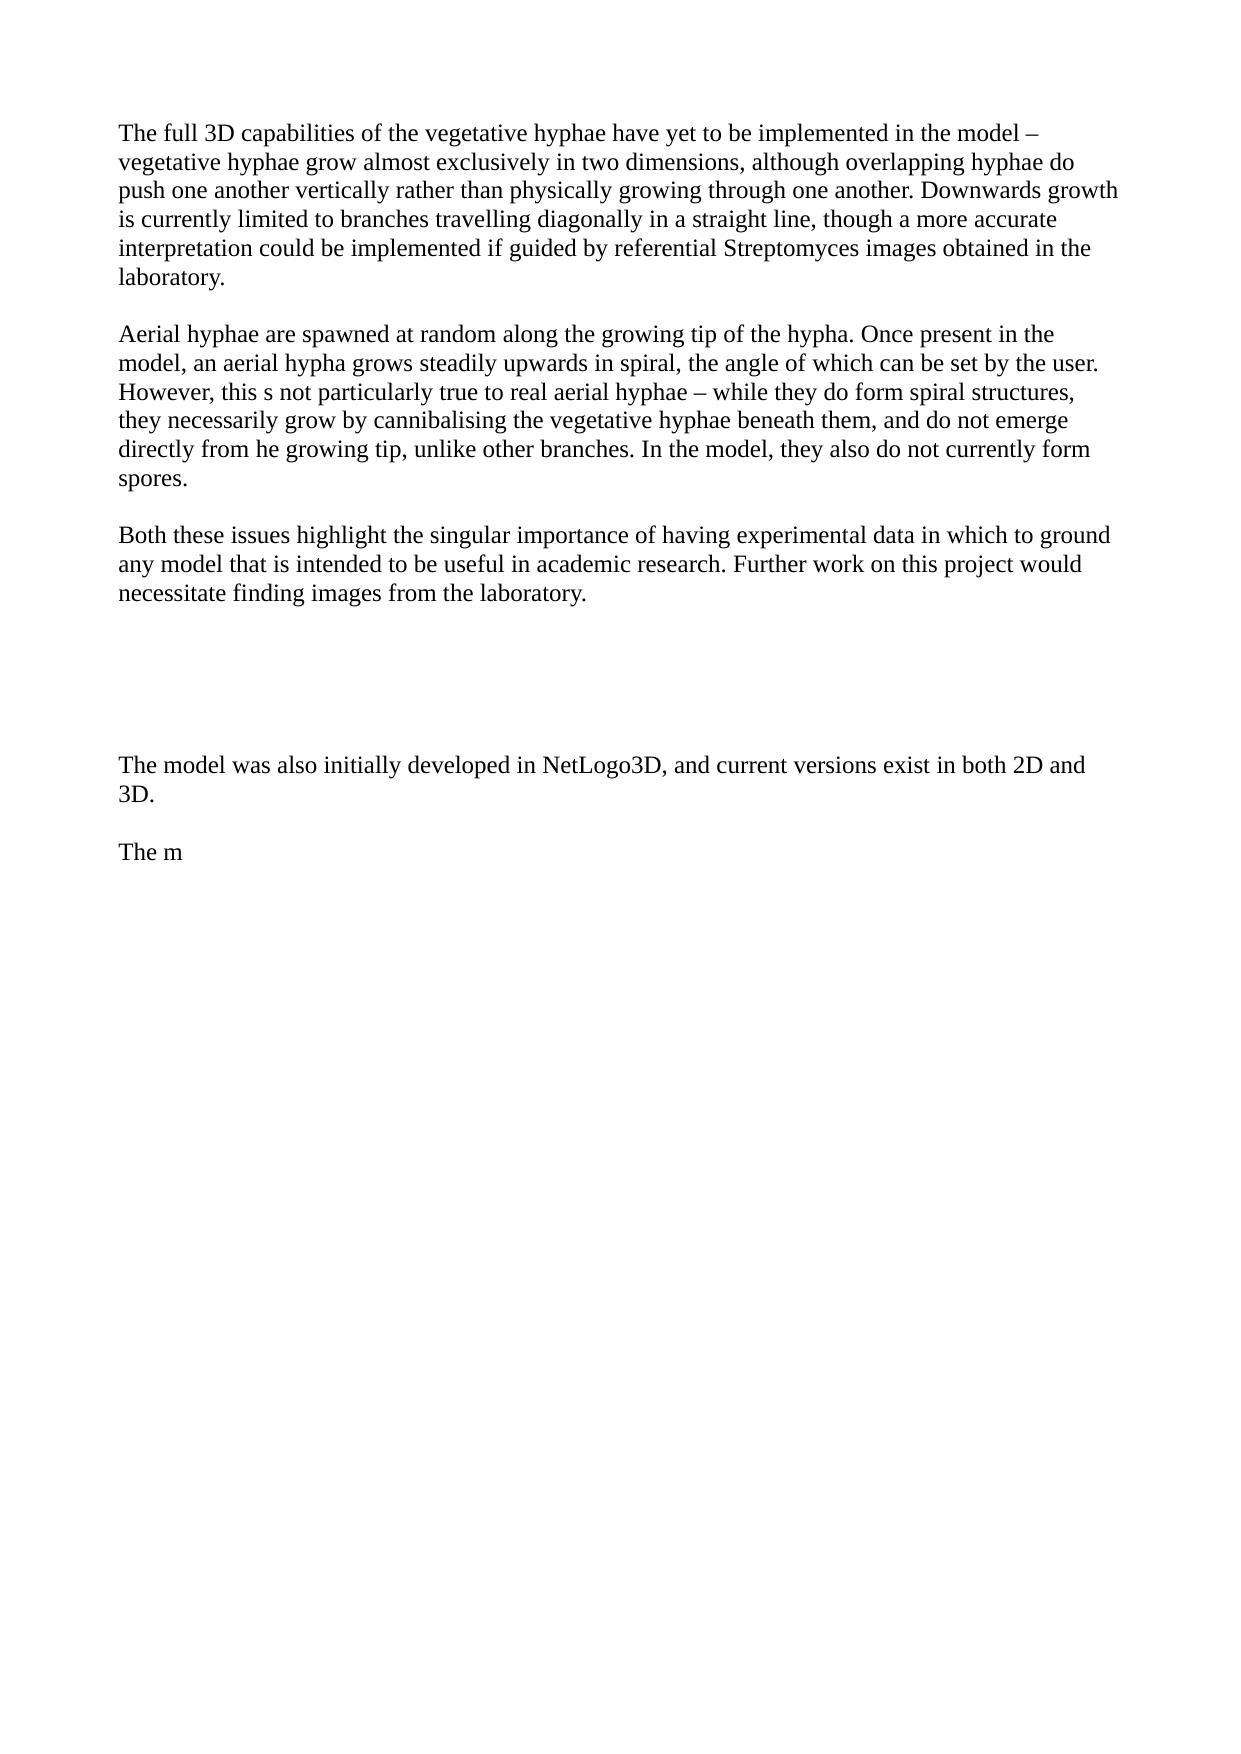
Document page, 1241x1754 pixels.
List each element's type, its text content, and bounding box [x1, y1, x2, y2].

text The model was also initially developed in NetLogo3D, and current versions exist in both 2D and 3D. [118, 751, 1122, 808]
text The full 3D capabilities of the vegetative hyphae have yet to be implemented in the model – vegetative hyphae grow almost exclusively in two dimensions, although overlapping hyphae do push one another vertically rather than physically growing through one another. Downwards growth is currently limited to branches travelling diagonally in a straight line, though a more accurate interpretation could be implemented if guided by referential Streptomyces images obtained in the laboratory. [118, 118, 1122, 291]
text Aerial hyphae are spawned at random along the growing tip of the hypha. Once present in the model, an aerial hypha grows steadily upwards in spiral, the angle of which can be set by the user. However, this s not particularly true to real aerial hyphae – while they do form spiral structures, they necessarily grow by cannibalising the vegetative hyphae beneath them, and do not emerge directly from he growing tip, unlike other branches. In the model, they also do not currently form spores. [118, 319, 1122, 492]
text The m [118, 837, 1122, 866]
text Both these issues highlight the singular importance of having experimental data in which to ground any model that is intended to be useful in academic research. Further work on this project would necessitate finding images from the laboratory. [118, 521, 1122, 607]
